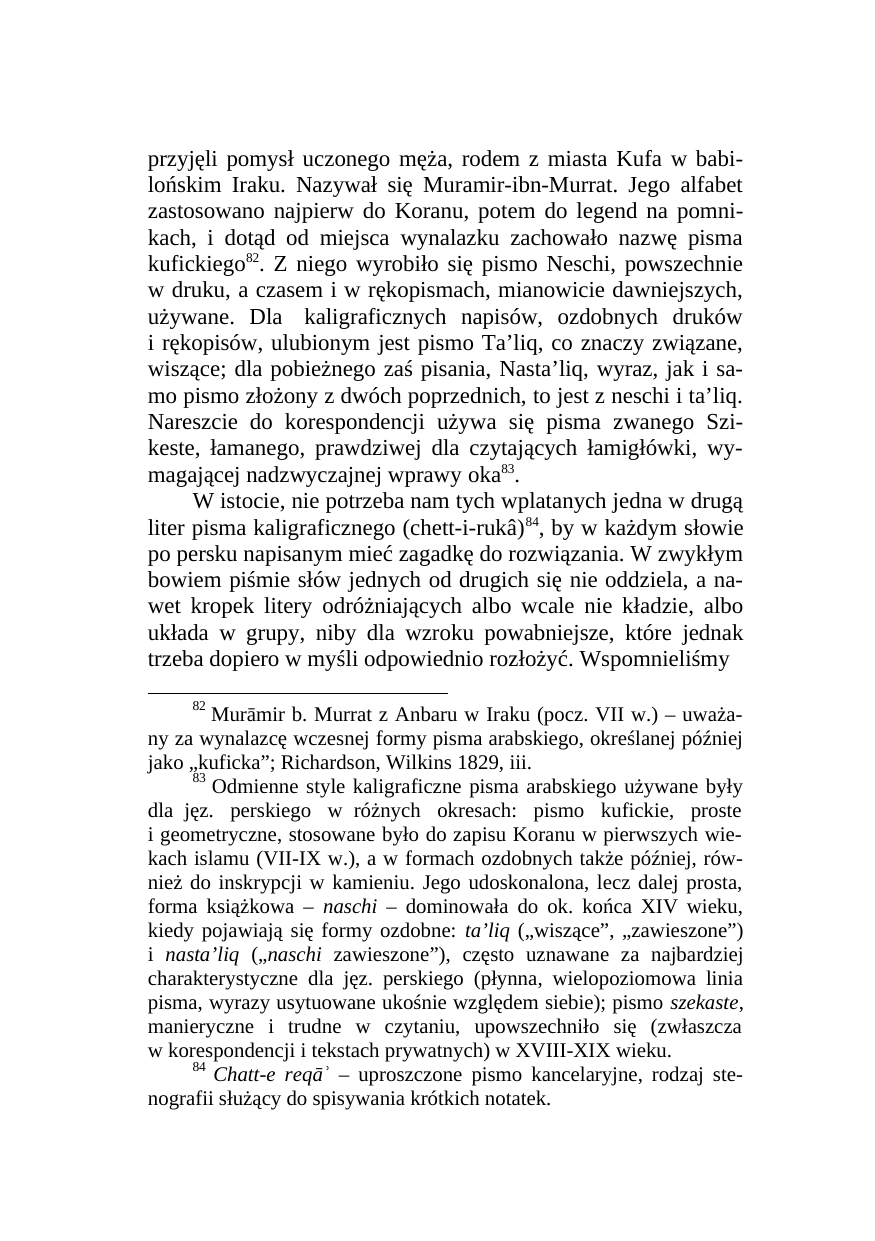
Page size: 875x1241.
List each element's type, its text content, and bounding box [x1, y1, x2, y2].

text przyjęli pomysł uczonego męża, rodem z miasta Kufa w babi- lońskim Iraku. Nazywał się Muramir-ibn-Murrat. Jego alfabet zastosowano najpierw do Koranu, potem do legend na pomni- kach, i dotąd od miejsca wynalazku zachowało nazwę pisma kufickiego82. Z niego wyrobiło się pismo Neschi, powszechnie w druku, a czasem i w rękopismach, mianowicie dawniejszych, używane. Dla kaligraficznych napisów, ozdobnych druków i rękopisów, ulubionym jest pismo Ta’liq, co znaczy związane, wiszące; dla pobieżnego zaś pisania, Nasta’liq, wyraz, jak i sa- mo pismo złożony z dwóch poprzednich, to jest z neschi i ta’liq. Nareszcie do korespondencji używa się pisma zwanego Szi- keste, łamanego, prawdziwej dla czytających łamigłówki, wy- magającej nadzwyczajnej wprawy oka83. [148, 144, 744, 487]
text kach islamu (VII-IX w.), a w formach ozdobnych także później, rów- nież do inskrypcji w kamieniu. Jego udoskonalona, lecz dalej prosta, forma książkowa – naschi – dominowała do ok. końca XIV wieku, kiedy pojawiają się formy ozdobne: ta’liq („wiszące”, „zawieszone”) i nasta’liq („naschi zawieszone”), często uznawane za najbardziej charakterystyczne dla jęz. perskiego (płynna, wielopoziomowa linia pisma, wyrazy usytuowane ukośnie względem siebie); pismo szekaste, manieryczne i trudne w czytaniu, upowszechniło się (zwłaszcza w korespondencji i tekstach prywatnych) w XVIII-XIX wieku. [148, 846, 744, 1062]
text W istocie, nie potrzeba nam tych wplatanych jedna w drugą liter pisma kaligraficznego (chett-i-rukâ)84, by w każdym słowie po persku napisanym mieć zagadkę do rozwiązania. W zwykłym bowiem piśmie słów jednych od drugich się nie oddziela, a na- wet kropek litery odróżniających albo wcale nie kładzie, albo układa w grupy, niby dla wzroku powabniejsze, które jednak trzeba dopiero w myśli odpowiednio rozłożyć. Wspomnieliśmy [148, 487, 744, 672]
text 83 Odmienne style kaligraficzne pisma arabskiego używane były dla jęz. perskiego w różnych okresach: pismo kufickie, proste i geometryczne, stosowane było do zapisu Koranu w pierwszych wie- [148, 774, 744, 846]
text 84 Chatt-e reqāʾ – uproszczone pismo kancelaryjne, rodzaj ste- nografii służący do spisywania krótkich notatek. [148, 1062, 743, 1110]
text 82 Murāmir b. Murrat z Anbaru w Iraku (pocz. VII w.) – uważa- ny za wynalazcę wczesnej formy pisma arabskiego, określanej później jako „kuficka”; Richardson, Wilkins 1829, iii. [148, 692, 744, 774]
